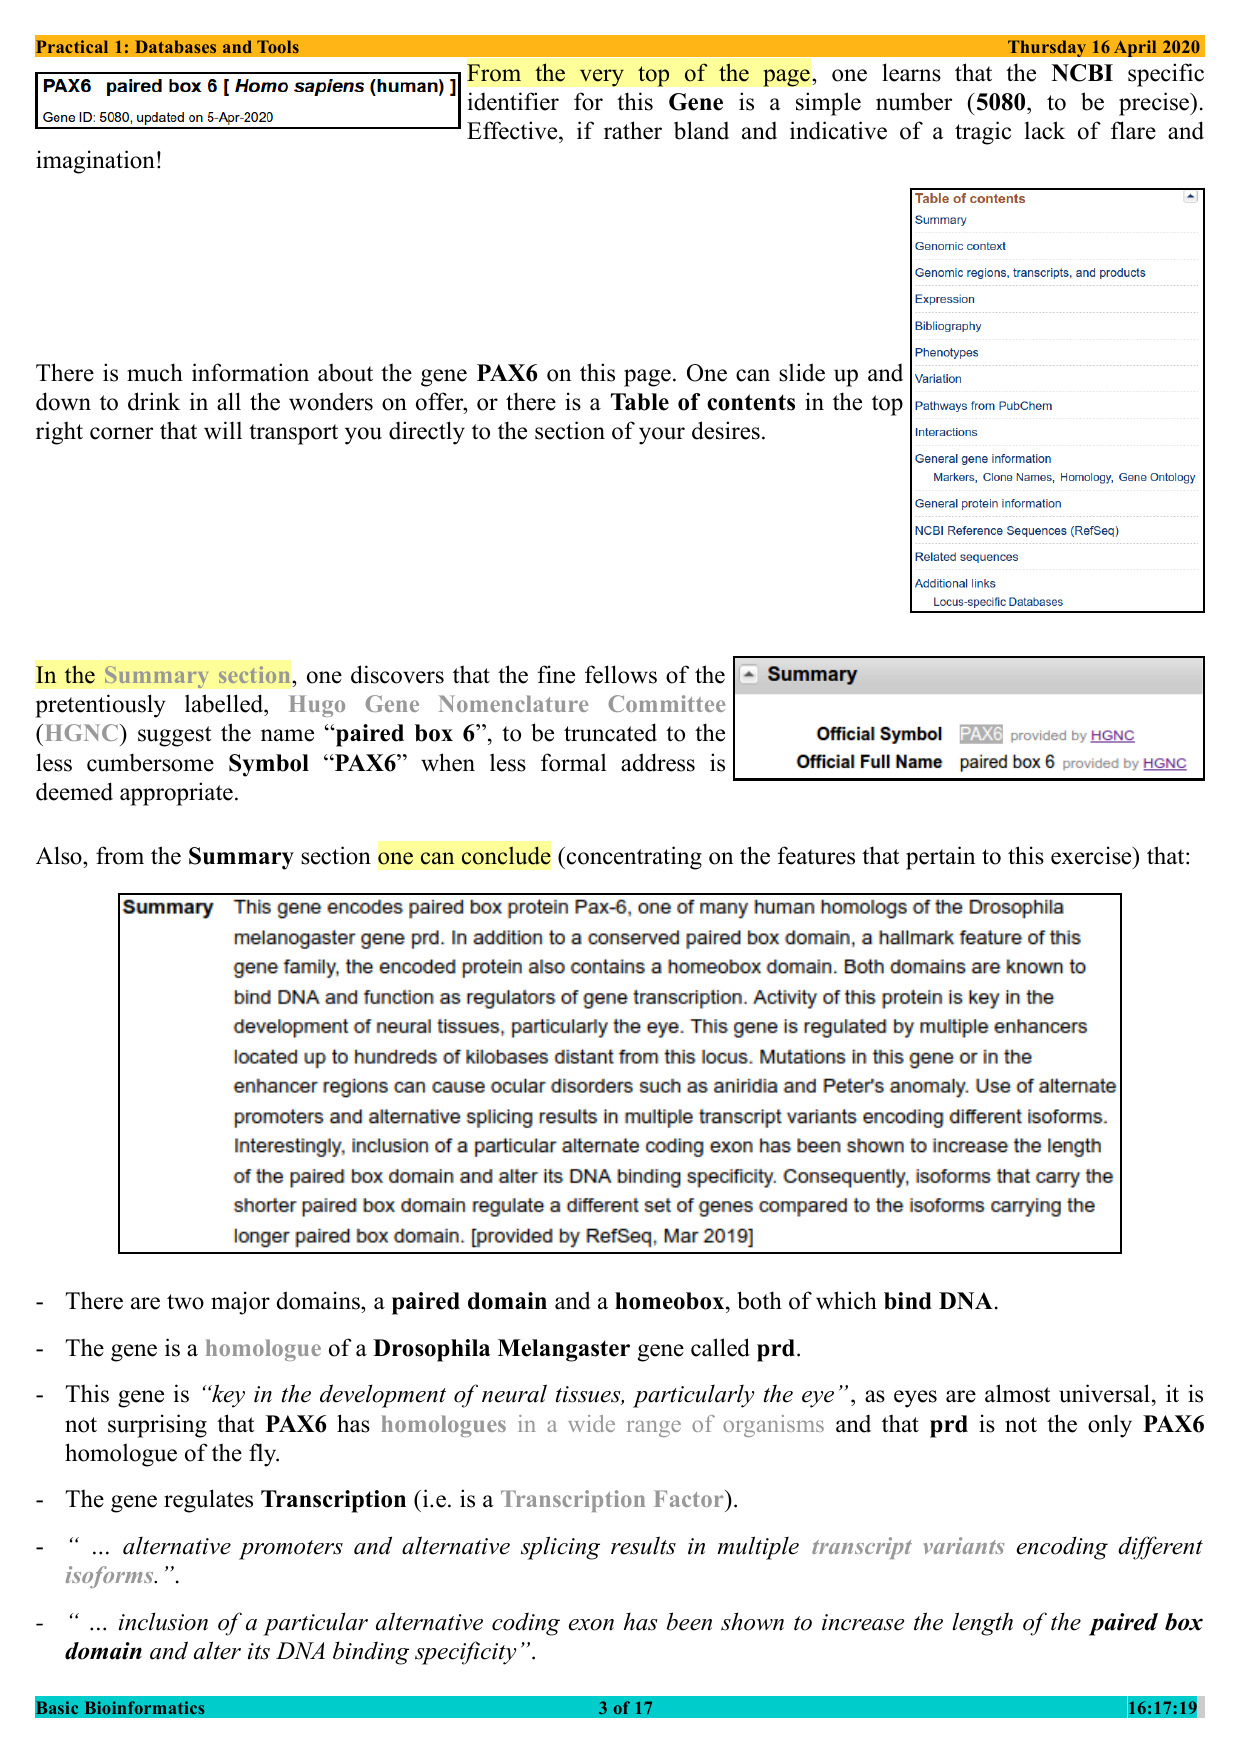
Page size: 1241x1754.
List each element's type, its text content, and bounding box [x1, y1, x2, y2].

picture [38, 74, 458, 127]
text There is much information about the gene PAX6 on this page. One can slide up and down to drink in all the wonders on offer, or there is a Table of contents in the top right corner that will transport you directly to the section of your desires. [35, 357, 909, 445]
picture [120, 895, 1120, 1252]
picture [912, 190, 1203, 611]
text From the very top of the page, one learns that the NCBI specific identifier for this Gene is a simple number (5080, to be precise). Effective, if rather bland and indicative of a tragic lack of flare and imagination! [35, 57, 1205, 174]
text - The gene regulates Transcription (i.e. is a Transcription Factor). [35, 1484, 1205, 1513]
text Also, from the Summary section one can conclude (concentrating on the features that pertain to this exercise) that: [35, 841, 1205, 870]
text - There are two major domains, a paired domain and a homeobox, both of which bind DNA. [35, 1286, 1205, 1315]
text - The gene is a homologue of a Drosophila Melangaster gene called prd. [35, 1333, 1205, 1362]
text - “ … inclusion of a particular alternative coding exon has been shown to increase the length of the paired box domain and alter its DNA binding specificity”. [35, 1607, 1205, 1665]
picture [735, 658, 1203, 778]
text - This gene is “key in the development of neural tissues, particularly the eye”, as eyes are almost universal, it is not surprising that PAX6 has homologues in a wide range of organisms and that prd is not the only PAX6 homologue of the fly. [35, 1379, 1205, 1467]
text - “ … alternative promoters and alternative splicing results in multiple transcript variants encoding different isoforms.”. [35, 1531, 1205, 1589]
text In the Summary section, one discovers that the fine fellows of the pretentiously labelled, Hugo Gene Nomenclature Committee (HGNC) suggest the name “paired box 6”, to be truncated to the less cumbersome Symbol “PAX6” when less formal address is deemed appropriate. [35, 657, 1205, 806]
